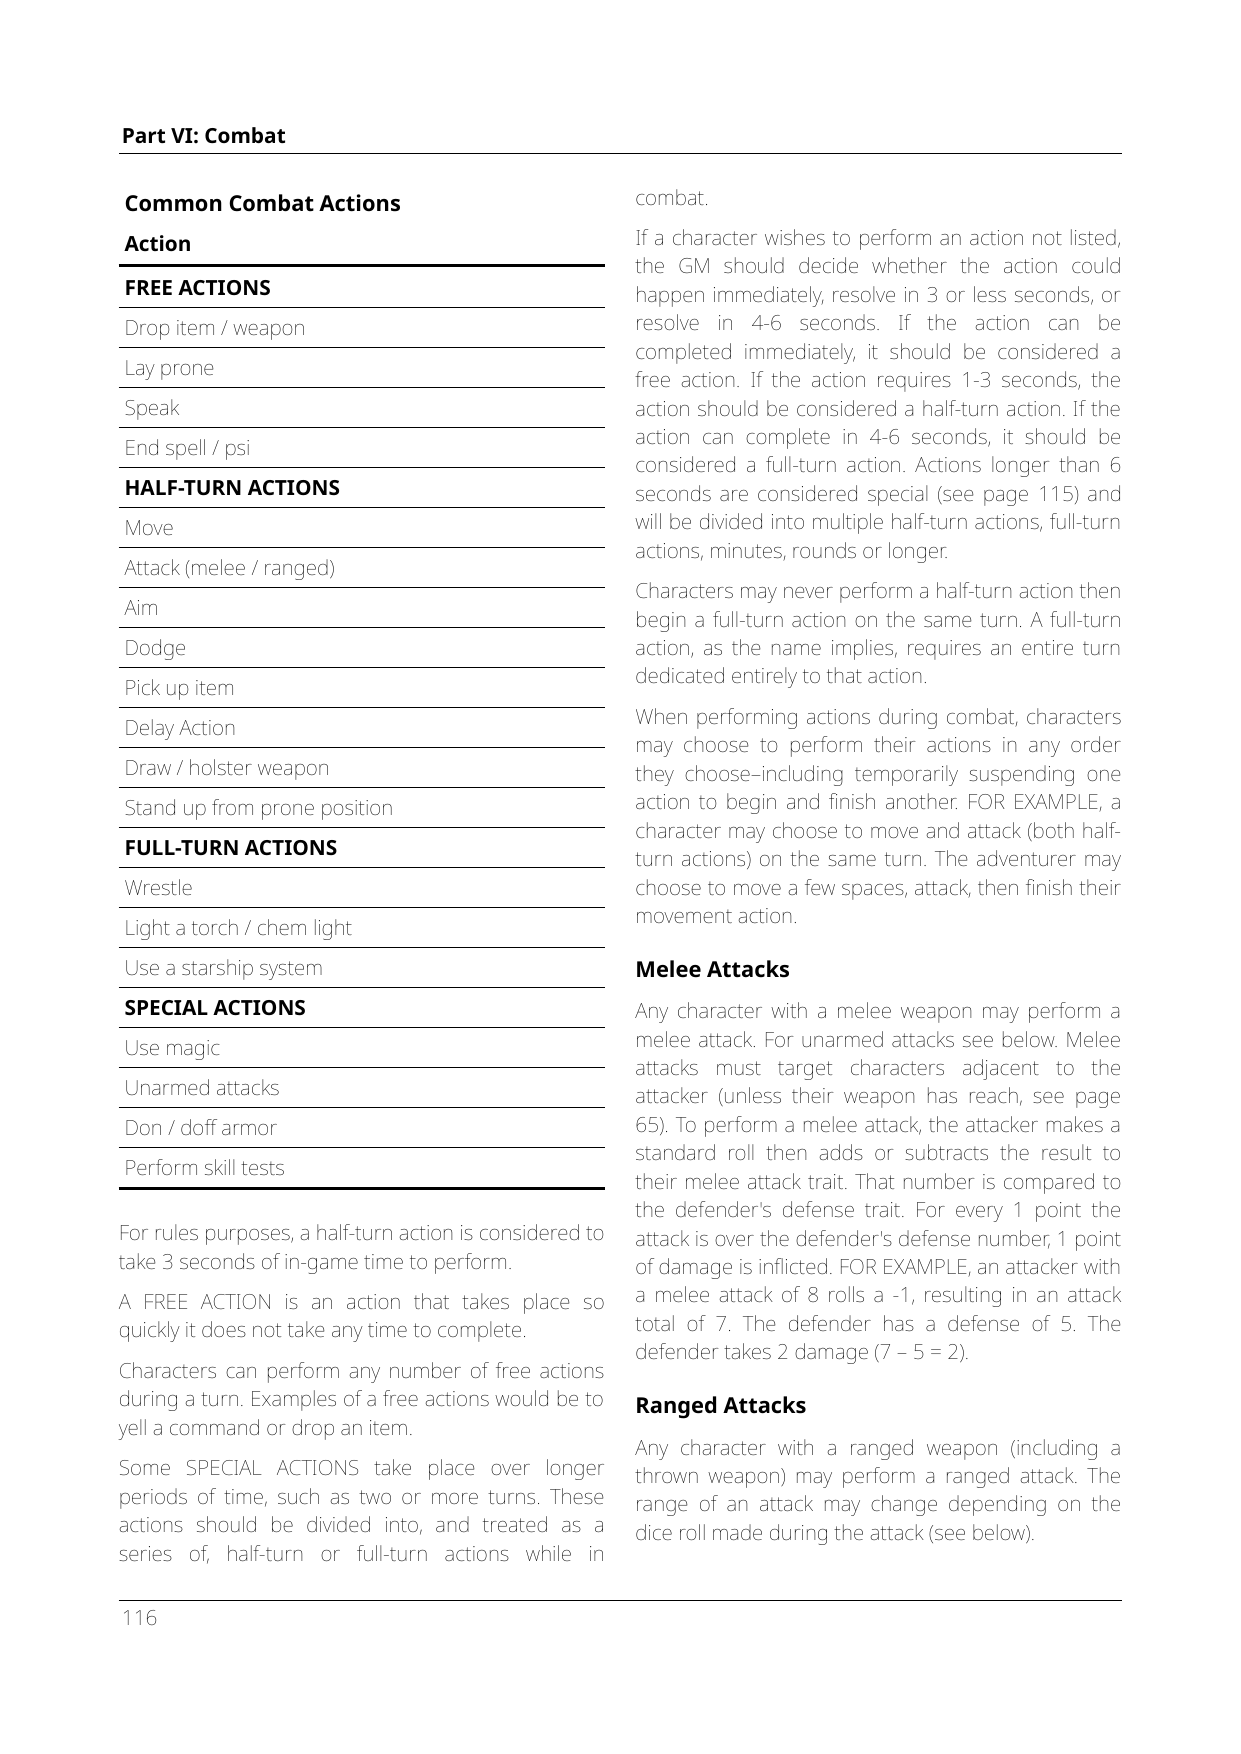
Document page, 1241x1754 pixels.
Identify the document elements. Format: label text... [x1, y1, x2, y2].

table_cell SPECIAL ACTIONS [119, 988, 605, 1027]
table_header Common Combat Actions [119, 183, 605, 224]
subtitle Ranged Attacks [635, 1390, 1122, 1420]
table_cell Don / doff armor [119, 1108, 605, 1147]
table_cell Delay Action [119, 708, 605, 747]
table_cell Action [119, 224, 605, 264]
table_cell Unarmed attacks [119, 1068, 605, 1107]
table_cell Stand up from prone position [119, 788, 605, 827]
table_cell Wrestle [119, 868, 605, 907]
text combat. [635, 183, 1122, 211]
text Any character with a melee weapon may perform a melee attack. For unarmed attacks see below. Melee attacks must target characters adjacent to the attacker (unless their weapon has reach, see page 44). To perform a melee attack, the attacker makes a standard roll then adds or subtracts the result to their melee attack trait. That number is compared to the defender's defense trait. For every 1 point the attack is over the defender's defense number, 1 point of damage is inflicted. FOR EXAMPLE, an attacker with a melee attack of 8 rolls a -1, resulting in an attack total of 7. The defender has a defense of 5. The defender takes 2 damage (7 – 5 = 2). [635, 996, 1122, 1366]
text Some SPECIAL ACTIONS take place over longer periods of time, such as two or more turns. These actions should be divided into, and treated as a series of, half-turn or full-turn actions while in [118, 1453, 605, 1567]
table_cell End spell / psi [119, 428, 605, 467]
table_cell HALF-TURN ACTIONS [119, 468, 605, 507]
table_cell Light a torch / chem light [119, 908, 605, 947]
table_cell Attack (melee / ranged) [119, 548, 605, 587]
text When performing actions during combat, characters may choose to perform their actions in any order they choose–including temporarily suspending one action to begin and finish another. FOR EXAMPLE, a character may choose to move and attack (both half-turn actions) on the same turn. The adventurer may choose to move a few spaces, attack, then finish their movement action. [635, 702, 1122, 929]
text A FREE ACTION is an action that takes place so quickly it does not take any time to complete. [118, 1287, 605, 1344]
table_cell Drop item / weapon [119, 308, 605, 347]
table_cell Lay prone [119, 348, 605, 387]
text For rules purposes, a half-turn action is considered to take 3 seconds of in-game time to perform. [118, 1190, 605, 1275]
table_cell Move [119, 508, 605, 547]
table_cell Draw / holster weapon [119, 748, 605, 787]
table_cell Perform skill tests [119, 1148, 605, 1187]
table_cell Speak [119, 388, 605, 427]
table_cell FREE ACTIONS [119, 267, 605, 307]
table_cell Dodge [119, 628, 605, 667]
text If a character wishes to perform an action not listed, the GM should decide whether the action could happen immediately, resolve in 3 or less seconds, or resolve in 4-6 seconds. If the action can be completed immediately, it should be considered a free action. If the action requires 1-3 seconds, the action should be considered a half-turn action. If the action can complete in 4-6 seconds, it should be considered a full-turn action. Actions longer than 6 seconds are considered special (see page 80) and will be divided into multiple half-turn actions, full-turn actions, minutes, rounds or longer. [635, 223, 1122, 564]
table_cell Use magic [119, 1028, 605, 1067]
text Characters may never perform a half-turn action then begin a full-turn action on the same turn. A full-turn action, as the name implies, requires an entire turn dedicated entirely to that action. [635, 576, 1122, 690]
table_cell Use a starship system [119, 948, 605, 987]
table_cell Aim [119, 588, 605, 627]
table_cell Pick up item [119, 668, 605, 707]
text Characters can perform any number of free actions during a turn. Examples of a free actions would be to yell a command or drop an item. [118, 1356, 605, 1441]
table_cell FULL-TURN ACTIONS [119, 828, 605, 867]
text Any character with a ranged weapon (including a thrown weapon) may perform a ranged attack. The range of an attack may change depending on the dice roll made during the attack (see below). [635, 1433, 1122, 1546]
subtitle Melee Attacks [635, 954, 1122, 984]
